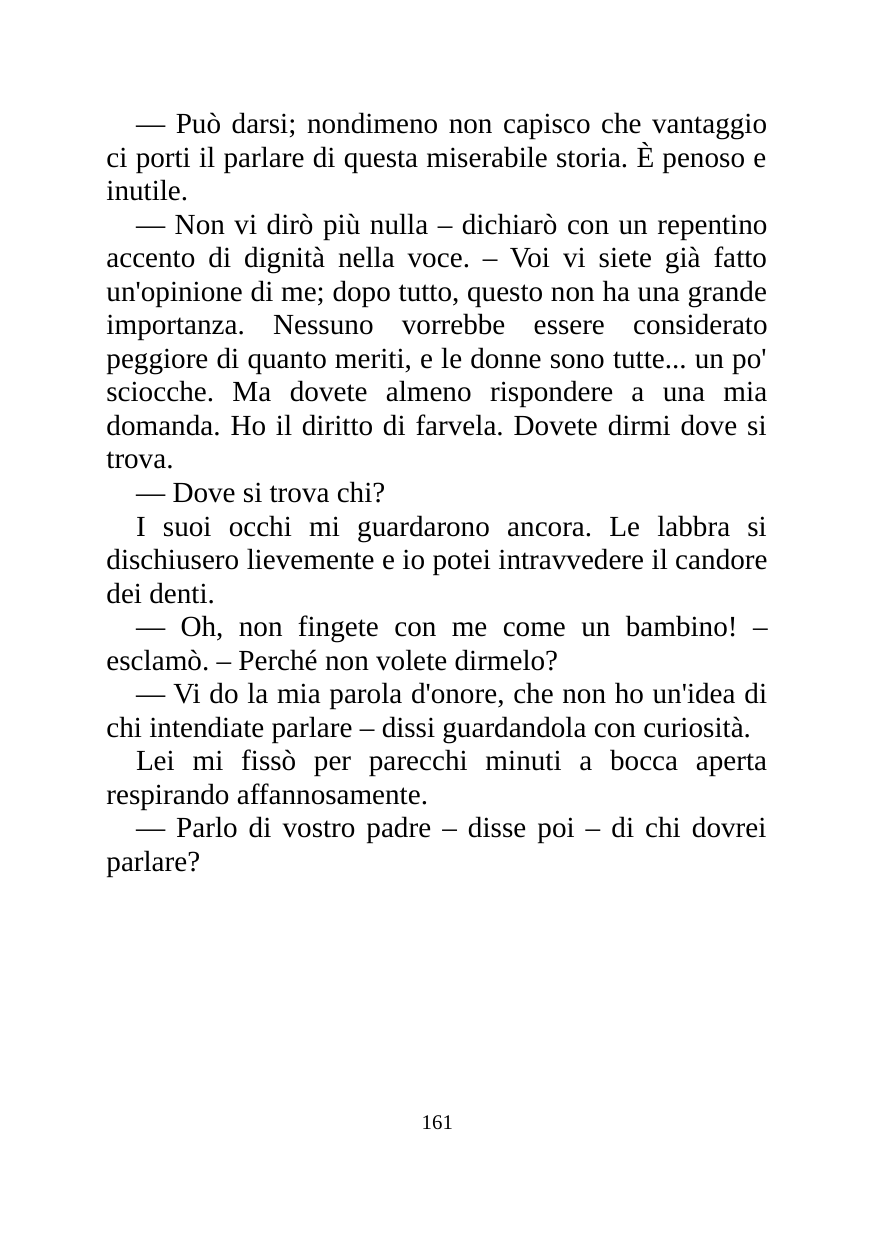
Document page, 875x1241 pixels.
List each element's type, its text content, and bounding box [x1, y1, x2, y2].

text Lei mi fissò per parecchi minuti a bocca aperta respirando affannosamente. [106, 743, 768, 811]
text — Dove si trova chi? [106, 475, 768, 509]
text — Parlo di vostro padre – disse poi – di chi dovrei parlare? [106, 811, 768, 878]
text I suoi occhi mi guardarono ancora. Le labbra si dischiusero lievemente e io potei intravvedere il candore dei denti. [106, 509, 768, 609]
text — Non vi dirò più nulla – dichiarò con un repentino accento di dignità nella voce. – Voi vi siete già fatto un'opinione di me; dopo tutto, questo non ha una grande importanza. Nessuno vorrebbe essere considerato peggiore di quanto meriti, e le donne sono tutte... un po' sciocche. Ma dovete almeno rispondere a una mia domanda. Ho il diritto di farvela. Dovete dirmi dove si trova. [106, 207, 768, 475]
text — Oh, non fingete con me come un bambino! – esclamò. – Perché non volete dirmelo? [106, 609, 768, 676]
text — Vi do la mia parola d'onore, che non ho un'idea di chi intendiate parlare – dissi guardandola con curiosità. [106, 676, 768, 743]
text — Può darsi; nondimeno non capisco che vantaggio ci porti il parlare di questa miserabile storia. È penoso e inutile. [106, 106, 768, 207]
